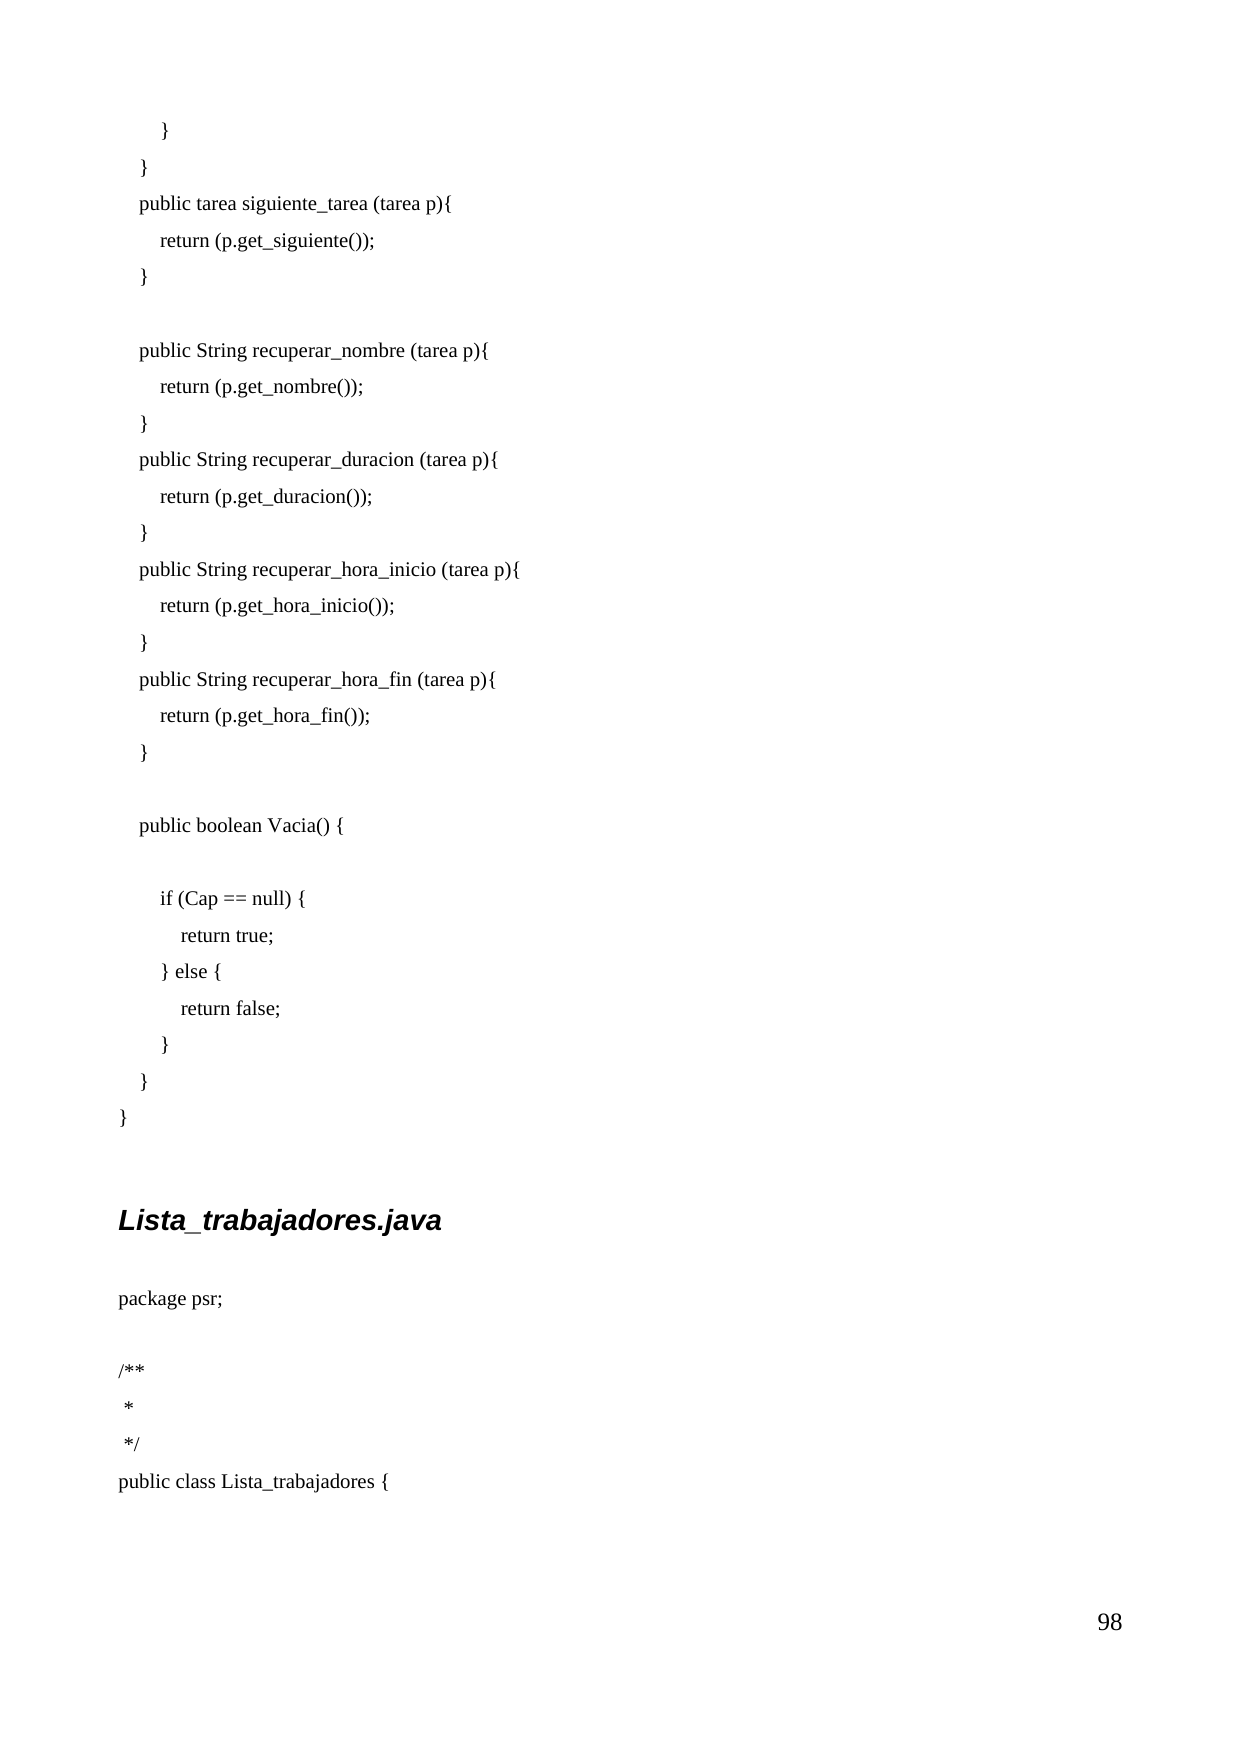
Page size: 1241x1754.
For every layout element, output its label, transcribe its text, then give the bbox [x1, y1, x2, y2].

text } [118, 740, 1122, 764]
text } [118, 264, 1122, 288]
text } [118, 1032, 1122, 1056]
text return (p.get_hora_inicio()); [118, 593, 1122, 617]
text public boolean Vacia() { [118, 813, 1122, 837]
text } else { [118, 959, 1122, 983]
text public tarea siguiente_tarea (tarea p){ [118, 191, 1122, 215]
subtitle Lista_trabajadores.java [118, 1203, 1122, 1237]
text public String recuperar_nombre (tarea p){ [118, 337, 1122, 362]
text } [118, 411, 1122, 435]
text } [118, 630, 1122, 654]
text } [118, 118, 1122, 142]
text public String recuperar_hora_inicio (tarea p){ [118, 557, 1122, 581]
text return true; [118, 922, 1122, 947]
text } [118, 1069, 1122, 1093]
text return false; [118, 996, 1122, 1020]
text } [118, 155, 1122, 179]
text return (p.get_hora_fin()); [118, 703, 1122, 727]
text /** [118, 1359, 1122, 1383]
text package psr; [118, 1286, 1122, 1310]
text return (p.get_duracion()); [118, 484, 1122, 508]
text } [118, 1105, 1122, 1129]
text * [118, 1396, 1122, 1420]
text public String recuperar_duracion (tarea p){ [118, 447, 1122, 471]
text return (p.get_siguiente()); [118, 228, 1122, 252]
text if (Cap == null) { [118, 886, 1122, 910]
text public String recuperar_hora_fin (tarea p){ [118, 667, 1122, 691]
text return (p.get_nombre()); [118, 374, 1122, 398]
text public class Lista_trabajadores { [118, 1469, 1122, 1493]
text */ [118, 1432, 1122, 1456]
text } [118, 520, 1122, 544]
